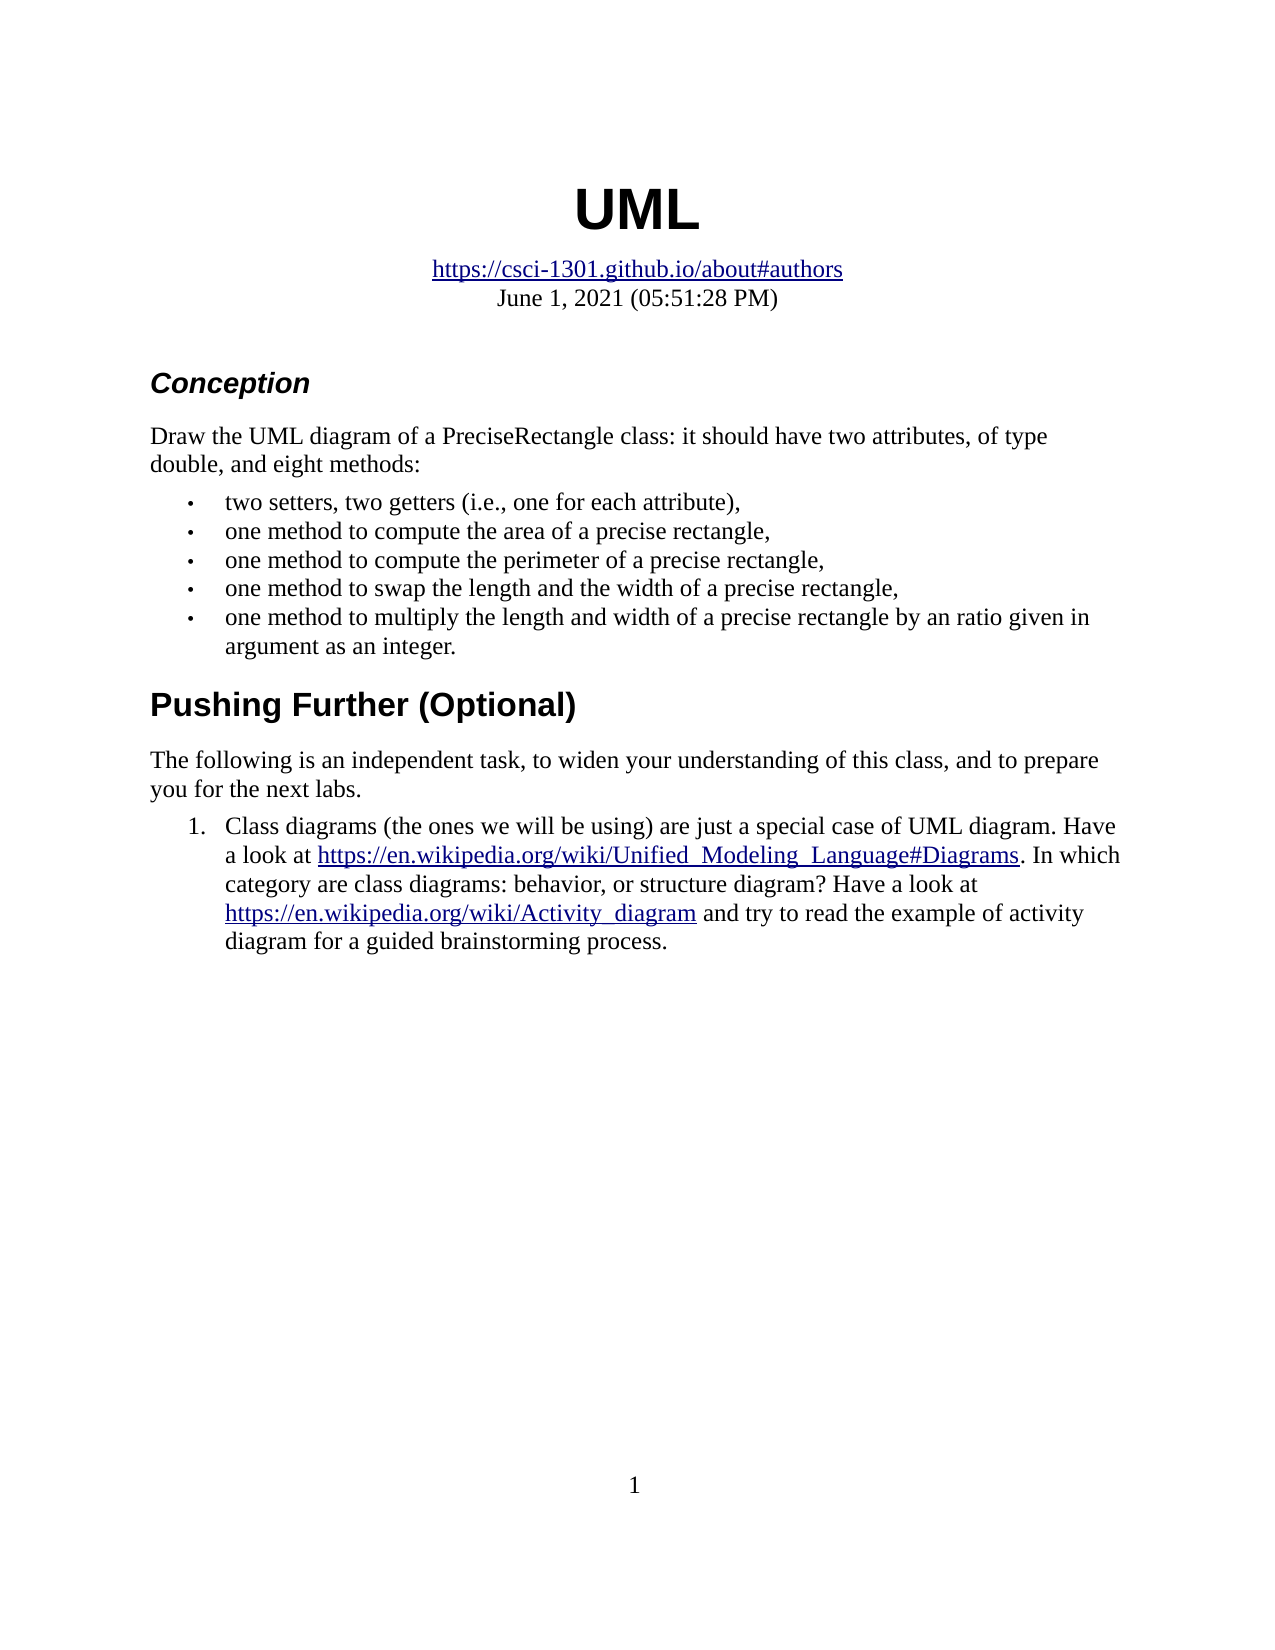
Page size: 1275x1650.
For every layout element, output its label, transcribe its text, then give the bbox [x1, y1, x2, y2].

list one method to multiply the length and width of a precise rectangle by an ratio given in argument as an integer. [187, 602, 1125, 660]
text Draw the UML diagram of a PreciseRectangle class: it should have two attributes, of type double, and eight methods: [150, 421, 1125, 478]
title UML [150, 175, 1125, 242]
list one method to compute the area of a precise rectangle, [187, 516, 1125, 545]
list one method to compute the perimeter of a precise rectangle, [187, 545, 1125, 573]
text June 1, 2021 (05:51:28 PM) [150, 283, 1125, 312]
list one method to swap the length and the width of a precise rectangle, [187, 573, 1125, 602]
subtitle Pushing Further (Optional) [150, 685, 1125, 723]
text The following is an independent task, to widen your understanding of this class, and to prepare you for the next labs. [150, 745, 1125, 802]
text https://csci-1301.github.io/about#authors [150, 254, 1125, 283]
list two setters, two getters (i.e., one for each attribute), [187, 487, 1125, 516]
subtitle Conception [150, 366, 1125, 399]
list Class diagrams (the ones we will be using) are just a special case of UML diagram. Have a look at https://en.wikipedia.org/wiki/Unified_Modeling_Language#Diagrams. In which category are class diagrams: behavior, or structure diagram? Have a look at https://en.wikipedia.org/wiki/Activity_diagram and try to read the example of activity diagram for a guided brainstorming process. [187, 811, 1125, 955]
